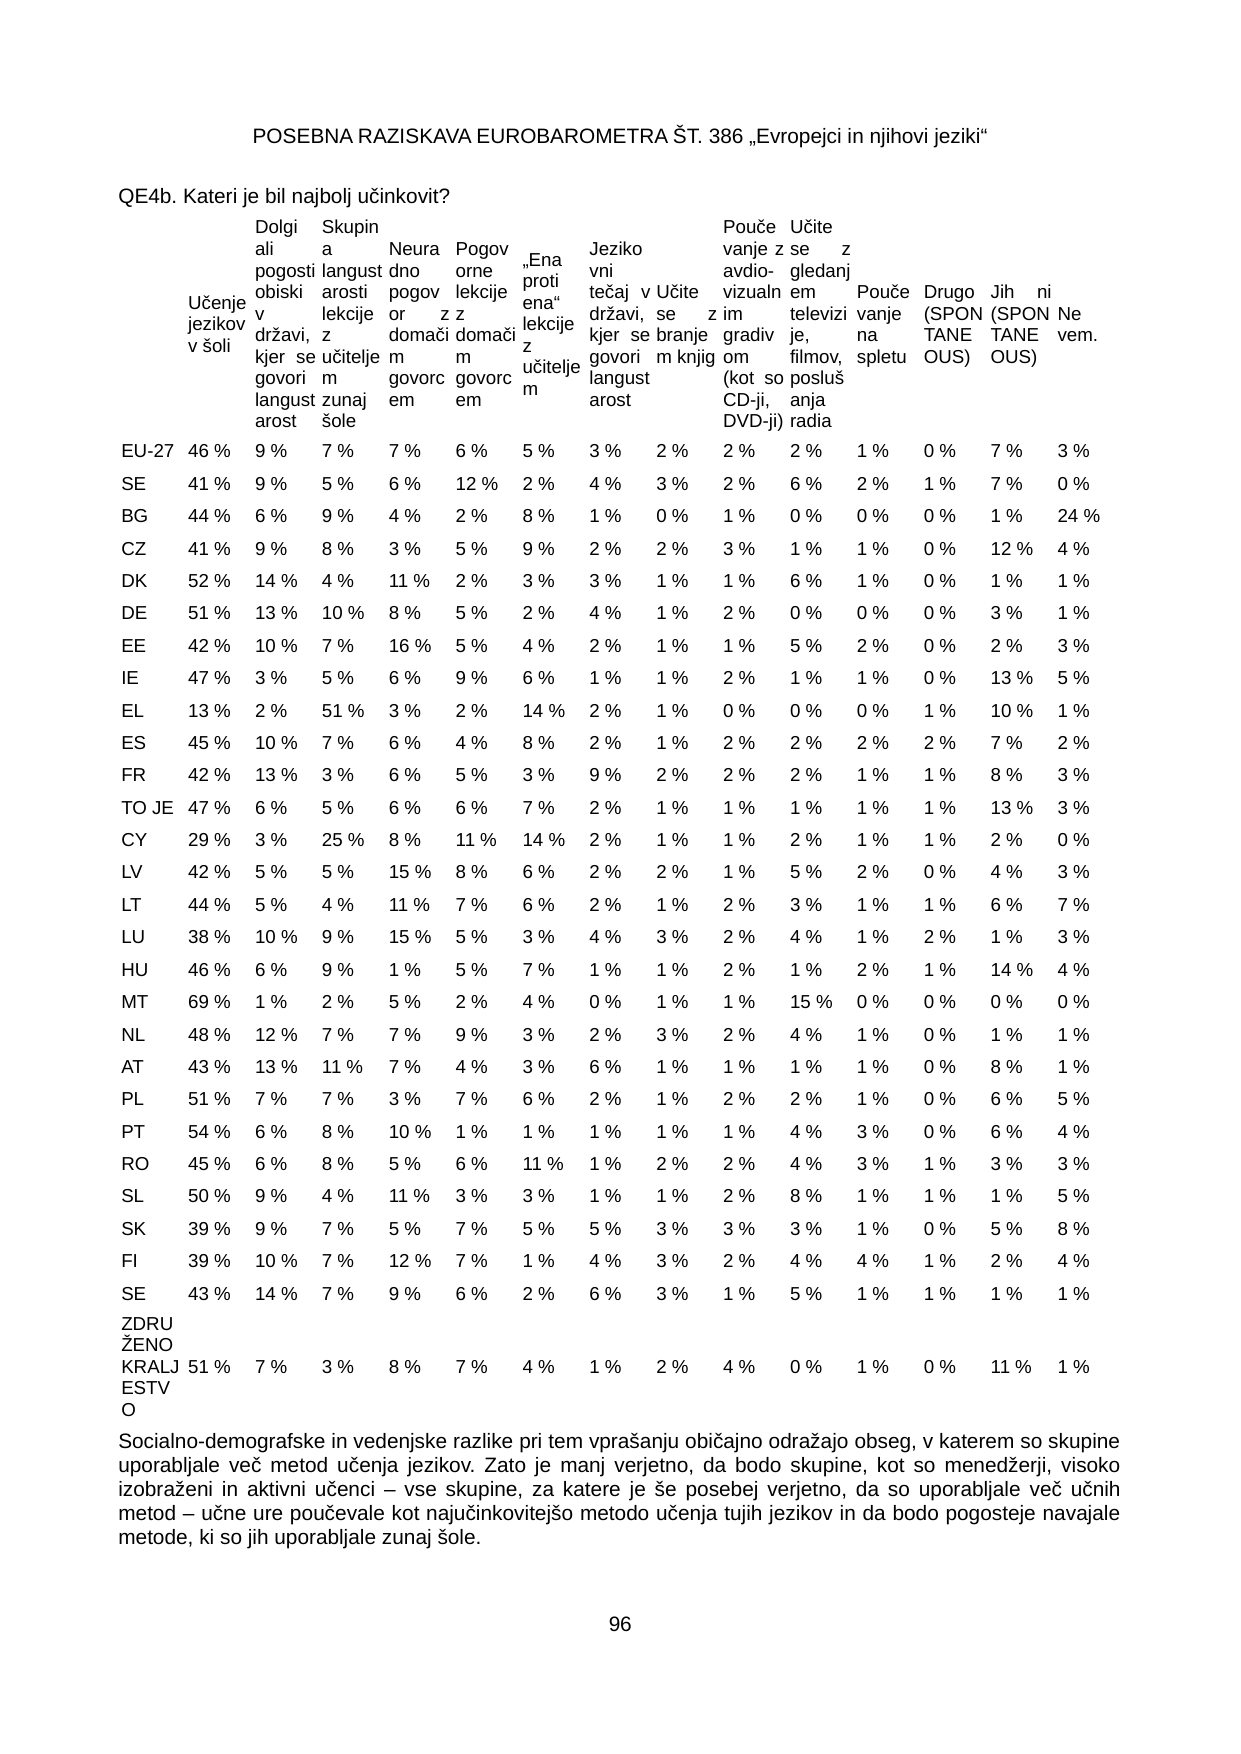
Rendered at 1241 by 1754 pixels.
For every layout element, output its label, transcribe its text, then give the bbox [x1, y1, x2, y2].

table_cell 5 % [319, 662, 386, 694]
table_cell 1 % [653, 953, 720, 986]
table_cell 3 % [519, 564, 586, 597]
table_cell 6 % [386, 726, 452, 759]
table_cell 1 % [720, 1050, 787, 1083]
table_cell 1 % [1054, 1310, 1121, 1423]
table_cell 0 % [787, 1310, 854, 1423]
table_cell 0 % [854, 500, 921, 532]
table_cell 4 % [519, 1310, 586, 1423]
table_cell 3 % [252, 662, 319, 694]
table_cell 4 % [386, 500, 452, 532]
table_cell 0 % [586, 986, 653, 1018]
table_cell 1 % [854, 1212, 921, 1245]
table_cell 9 % [319, 500, 386, 532]
table_cell 54 % [185, 1115, 252, 1147]
table_cell 46 % [185, 435, 252, 467]
table_cell SE [118, 467, 185, 499]
table_cell 1 % [653, 986, 720, 1018]
table_cell 2 % [586, 791, 653, 823]
table_cell 3 % [1054, 435, 1121, 467]
table_cell 6 % [787, 564, 854, 597]
table_cell AT [118, 1050, 185, 1083]
table_cell 3 % [519, 759, 586, 791]
table_cell 9 % [252, 435, 319, 467]
table_cell 1 % [586, 1180, 653, 1212]
table_cell 3 % [386, 694, 452, 726]
table_cell 7 % [988, 467, 1054, 499]
table_cell 1 % [720, 564, 787, 597]
table_header Poučevanje z avdio-vizualnim gradivom (kot so CD-ji, DVD-ji) [720, 213, 787, 435]
table_cell SE [118, 1277, 185, 1309]
table_cell 15 % [386, 921, 452, 953]
table_cell 2 % [720, 888, 787, 921]
table_cell 6 % [453, 791, 519, 823]
table_cell 2 % [720, 467, 787, 499]
table_cell 1 % [854, 1180, 921, 1212]
table_header Učenje jezikov v šoli [185, 213, 252, 435]
table_cell 2 % [787, 726, 854, 759]
table_cell 3 % [386, 1083, 452, 1115]
table_header Jih ni (SPONTANEOUS) [988, 213, 1054, 435]
table_cell 8 % [319, 1115, 386, 1147]
table_cell 1 % [653, 629, 720, 662]
table_cell 2 % [519, 597, 586, 629]
table_cell 48 % [185, 1018, 252, 1050]
table_cell 2 % [453, 694, 519, 726]
table_cell 24 % [1054, 500, 1121, 532]
table_cell 1 % [653, 1050, 720, 1083]
table_cell 14 % [988, 953, 1054, 986]
table_cell 7 % [453, 1083, 519, 1115]
table_cell 7 % [319, 629, 386, 662]
table_cell 2 % [586, 888, 653, 921]
table_cell 15 % [787, 986, 854, 1018]
table_cell 1 % [921, 1148, 987, 1180]
table_cell 1 % [921, 791, 987, 823]
table_cell NL [118, 1018, 185, 1050]
table_cell 14 % [252, 1277, 319, 1309]
table_cell 10 % [252, 921, 319, 953]
table_cell CZ [118, 532, 185, 564]
table_cell 4 % [1054, 953, 1121, 986]
table_cell IE [118, 662, 185, 694]
table_cell 6 % [252, 791, 319, 823]
table_cell 1 % [854, 759, 921, 791]
table_cell 1 % [787, 791, 854, 823]
table_cell 3 % [1054, 921, 1121, 953]
table_cell 7 % [453, 1212, 519, 1245]
table_cell 2 % [586, 856, 653, 888]
table_cell 2 % [252, 694, 319, 726]
table_cell 4 % [1054, 1245, 1121, 1277]
table_cell 13 % [185, 694, 252, 726]
table_cell 7 % [386, 1050, 452, 1083]
table_cell 0 % [921, 500, 987, 532]
table_cell 7 % [519, 953, 586, 986]
table_cell 8 % [519, 726, 586, 759]
table_cell 1 % [854, 532, 921, 564]
table_cell 0 % [921, 1050, 987, 1083]
table_cell 1 % [988, 564, 1054, 597]
table_cell 6 % [252, 1148, 319, 1180]
table_cell 0 % [921, 1310, 987, 1423]
table_cell 1 % [653, 597, 720, 629]
table_cell 7 % [252, 1310, 319, 1423]
table_cell 6 % [586, 1277, 653, 1309]
table_cell 2 % [586, 726, 653, 759]
table_cell 0 % [921, 1083, 987, 1115]
table_cell 6 % [519, 856, 586, 888]
table_cell 39 % [185, 1245, 252, 1277]
table_cell 5 % [453, 759, 519, 791]
table_cell 7 % [453, 888, 519, 921]
table_cell 10 % [252, 629, 319, 662]
table_cell 2 % [787, 1083, 854, 1115]
table_cell 4 % [787, 1018, 854, 1050]
table_cell 11 % [386, 1180, 452, 1212]
table_cell 1 % [519, 1115, 586, 1147]
table_cell 4 % [453, 726, 519, 759]
table_cell 11 % [319, 1050, 386, 1083]
table_cell 1 % [787, 532, 854, 564]
table_cell 4 % [720, 1310, 787, 1423]
table_cell 0 % [854, 986, 921, 1018]
table_cell 3 % [854, 1115, 921, 1147]
table_cell 6 % [988, 888, 1054, 921]
table_cell PT [118, 1115, 185, 1147]
table_cell 69 % [185, 986, 252, 1018]
table_cell 1 % [519, 1245, 586, 1277]
table_cell 2 % [988, 824, 1054, 856]
table_cell 1 % [988, 921, 1054, 953]
table_cell 42 % [185, 856, 252, 888]
table_cell 44 % [185, 500, 252, 532]
table_cell 1 % [653, 564, 720, 597]
table_cell 2 % [854, 726, 921, 759]
table_cell 3 % [653, 1018, 720, 1050]
table_cell 43 % [185, 1050, 252, 1083]
table_cell 1 % [1054, 694, 1121, 726]
table_cell 1 % [921, 1277, 987, 1309]
table_cell 7 % [319, 1277, 386, 1309]
table_cell 2 % [586, 629, 653, 662]
table_cell 1 % [653, 824, 720, 856]
table_cell 7 % [386, 1018, 452, 1050]
table_cell 0 % [921, 597, 987, 629]
table_cell 4 % [586, 467, 653, 499]
table_cell 52 % [185, 564, 252, 597]
table_cell 3 % [519, 921, 586, 953]
table_cell SL [118, 1180, 185, 1212]
table_cell 2 % [653, 856, 720, 888]
table_cell 3 % [252, 824, 319, 856]
table_cell DK [118, 564, 185, 597]
table_cell 8 % [319, 1148, 386, 1180]
table_cell 10 % [988, 694, 1054, 726]
table_cell 10 % [252, 726, 319, 759]
table_cell 1 % [453, 1115, 519, 1147]
table_cell 3 % [854, 1148, 921, 1180]
table_cell 4 % [586, 1245, 653, 1277]
table_cell 2 % [720, 1245, 787, 1277]
table_cell 11 % [988, 1310, 1054, 1423]
table_cell 1 % [988, 500, 1054, 532]
table_cell 4 % [1054, 1115, 1121, 1147]
table_cell 4 % [854, 1245, 921, 1277]
table_cell 1 % [854, 662, 921, 694]
table_cell 8 % [787, 1180, 854, 1212]
table_cell 2 % [854, 953, 921, 986]
table_cell 1 % [921, 888, 987, 921]
table_cell 0 % [921, 1115, 987, 1147]
table_cell 6 % [386, 662, 452, 694]
table_cell 12 % [386, 1245, 452, 1277]
table_cell 3 % [720, 532, 787, 564]
table_cell 6 % [519, 888, 586, 921]
table_cell 1 % [1054, 1050, 1121, 1083]
table_cell 12 % [453, 467, 519, 499]
table_cell 2 % [720, 662, 787, 694]
table_cell 1 % [1054, 597, 1121, 629]
table_cell 4 % [453, 1050, 519, 1083]
table_cell 6 % [519, 662, 586, 694]
table_cell 5 % [1054, 1180, 1121, 1212]
table_cell SK [118, 1212, 185, 1245]
table_cell 2 % [586, 694, 653, 726]
table_cell ZDRUŽENO KRALJESTVO [118, 1310, 185, 1423]
table_cell 11 % [386, 888, 452, 921]
table_cell 2 % [653, 532, 720, 564]
table_cell 1 % [787, 953, 854, 986]
table_cell 1 % [586, 662, 653, 694]
table_cell 13 % [988, 662, 1054, 694]
table_cell 2 % [653, 1148, 720, 1180]
table_cell 2 % [586, 824, 653, 856]
table_cell 45 % [185, 1148, 252, 1180]
table_cell 1 % [720, 986, 787, 1018]
table_cell 8 % [319, 532, 386, 564]
table_cell 10 % [386, 1115, 452, 1147]
table_cell 0 % [921, 1212, 987, 1245]
table_cell 6 % [453, 1277, 519, 1309]
table_cell 44 % [185, 888, 252, 921]
table_cell 5 % [319, 791, 386, 823]
table_cell 2 % [453, 564, 519, 597]
table_cell 3 % [653, 467, 720, 499]
table_header Neuradno pogovor z domačim govorcem [386, 213, 452, 435]
table_cell 0 % [921, 532, 987, 564]
table_cell 1 % [653, 791, 720, 823]
table_cell 1 % [586, 1310, 653, 1423]
table_cell EU-27 [118, 435, 185, 467]
table_cell 2 % [854, 856, 921, 888]
table_cell 8 % [988, 1050, 1054, 1083]
table_cell 25 % [319, 824, 386, 856]
table_cell 3 % [1054, 759, 1121, 791]
table_cell 1 % [1054, 564, 1121, 597]
table_cell 0 % [921, 856, 987, 888]
table_cell BG [118, 500, 185, 532]
table_header Ne vem. [1054, 213, 1121, 435]
table_cell 41 % [185, 532, 252, 564]
table_cell 3 % [720, 1212, 787, 1245]
table_header Skupina langustarosti lekcije z učiteljem zunaj šole [319, 213, 386, 435]
table_cell 1 % [653, 1115, 720, 1147]
table_header „Ena proti ena“ lekcije z učiteljem [519, 213, 586, 435]
table_cell 1 % [787, 662, 854, 694]
table_cell 1 % [720, 629, 787, 662]
table_cell 5 % [252, 888, 319, 921]
text Socialno-demografske in vedenjske razlike pri tem vprašanju običajno odražajo obseg, v katerem so skupine uporabljale več metod učenja jezikov. Zato je manj verjetno, da bodo skupine, kot so menedžerji, visoko izobraženi in aktivni učenci – vse skupine, za katere je še posebej verjetno, da so uporabljale več učnih metod – učne ure poučevale kot najučinkovitejšo metodo učenja tujih jezikov in da bodo pogosteje navajale metode, ki so jih uporabljale zunaj šole. [118, 1429, 1122, 1549]
table_cell 50 % [185, 1180, 252, 1212]
table_cell 4 % [319, 564, 386, 597]
table_cell 1 % [787, 1050, 854, 1083]
table_cell 51 % [319, 694, 386, 726]
table_cell 5 % [1054, 662, 1121, 694]
table_cell 2 % [720, 1180, 787, 1212]
table_cell 2 % [720, 759, 787, 791]
table_cell 13 % [988, 791, 1054, 823]
table_cell 1 % [653, 726, 720, 759]
table_cell 0 % [988, 986, 1054, 1018]
table_cell 0 % [1054, 467, 1121, 499]
table_cell 2 % [653, 1310, 720, 1423]
table_cell FR [118, 759, 185, 791]
table_cell 42 % [185, 629, 252, 662]
table_cell 5 % [386, 1212, 452, 1245]
table_cell 0 % [921, 1018, 987, 1050]
table_cell 1 % [921, 694, 987, 726]
table_cell 1 % [720, 791, 787, 823]
table_cell 1 % [854, 824, 921, 856]
table_cell 1 % [921, 759, 987, 791]
table_cell 6 % [453, 1148, 519, 1180]
table_cell 6 % [386, 467, 452, 499]
table_cell 1 % [854, 1277, 921, 1309]
text QE4b. Kateri je bil najbolj učinkovit? [118, 183, 1122, 207]
table_cell 10 % [252, 1245, 319, 1277]
table_cell 14 % [252, 564, 319, 597]
table_cell 2 % [586, 1018, 653, 1050]
table_cell 1 % [653, 1083, 720, 1115]
table_cell 2 % [921, 726, 987, 759]
table_cell 9 % [453, 1018, 519, 1050]
table_cell 39 % [185, 1212, 252, 1245]
table_cell 1 % [854, 1018, 921, 1050]
table_cell 4 % [586, 597, 653, 629]
table_cell 2 % [720, 435, 787, 467]
table_cell 12 % [988, 532, 1054, 564]
table_cell 1 % [252, 986, 319, 1018]
table_cell 3 % [1054, 856, 1121, 888]
table_cell 42 % [185, 759, 252, 791]
table_cell 1 % [854, 1083, 921, 1115]
table_cell 0 % [854, 694, 921, 726]
table_cell 6 % [252, 500, 319, 532]
table_header Dolgi ali pogosti obiski v državi, kjer se govori langustarost [252, 213, 319, 435]
table_cell 2 % [653, 759, 720, 791]
table_header Drugo (SPONTANEOUS) [921, 213, 987, 435]
table_cell 2 % [787, 824, 854, 856]
table_cell 2 % [720, 726, 787, 759]
table_cell 10 % [319, 597, 386, 629]
table_cell LT [118, 888, 185, 921]
table_cell 3 % [787, 1212, 854, 1245]
table_cell 2 % [854, 467, 921, 499]
table_cell 2 % [720, 921, 787, 953]
table_cell 8 % [453, 856, 519, 888]
table_cell 7 % [252, 1083, 319, 1115]
table_header Pogovorne lekcije z domačim govorcem [453, 213, 519, 435]
table_header Poučevanje na spletu [854, 213, 921, 435]
table_cell 3 % [519, 1050, 586, 1083]
table_cell 11 % [386, 564, 452, 597]
table_cell 9 % [586, 759, 653, 791]
table_cell 0 % [787, 694, 854, 726]
table_cell 29 % [185, 824, 252, 856]
table_cell 2 % [1054, 726, 1121, 759]
table_cell 2 % [921, 921, 987, 953]
table_cell 4 % [787, 921, 854, 953]
table_cell 3 % [988, 1148, 1054, 1180]
table_cell 3 % [586, 564, 653, 597]
table_cell 7 % [453, 1310, 519, 1423]
table_cell 2 % [720, 1148, 787, 1180]
table_cell 9 % [519, 532, 586, 564]
table_cell 1 % [854, 1050, 921, 1083]
table_cell 6 % [519, 1083, 586, 1115]
table_cell 8 % [1054, 1212, 1121, 1245]
table_cell 3 % [1054, 791, 1121, 823]
table_cell 1 % [586, 500, 653, 532]
table_cell 4 % [519, 629, 586, 662]
table_cell 6 % [252, 1115, 319, 1147]
table_cell 38 % [185, 921, 252, 953]
table_cell 6 % [988, 1115, 1054, 1147]
table_header Jezikovni tečaj v državi, kjer se govori langustarost [586, 213, 653, 435]
table_cell 0 % [1054, 824, 1121, 856]
table_cell 3 % [453, 1180, 519, 1212]
table_cell EL [118, 694, 185, 726]
table_cell 6 % [453, 435, 519, 467]
table_cell 9 % [453, 662, 519, 694]
table_cell 2 % [319, 986, 386, 1018]
table_cell 1 % [720, 1277, 787, 1309]
table_cell 0 % [921, 662, 987, 694]
table_cell 13 % [252, 1050, 319, 1083]
table_cell 0 % [720, 694, 787, 726]
table_cell 4 % [988, 856, 1054, 888]
table_cell 4 % [319, 1180, 386, 1212]
table_cell 7 % [319, 435, 386, 467]
table_cell 9 % [319, 921, 386, 953]
table_cell 8 % [386, 1310, 452, 1423]
table_cell 45 % [185, 726, 252, 759]
table_cell 3 % [653, 921, 720, 953]
table_cell 0 % [787, 500, 854, 532]
table_cell 5 % [386, 986, 452, 1018]
table_cell 0 % [787, 597, 854, 629]
table_cell 2 % [720, 597, 787, 629]
table_cell 5 % [519, 435, 586, 467]
table_cell 6 % [586, 1050, 653, 1083]
table_cell 1 % [988, 1180, 1054, 1212]
table_cell 1 % [653, 662, 720, 694]
table_cell 9 % [252, 532, 319, 564]
table_cell 8 % [519, 500, 586, 532]
table_cell 0 % [921, 564, 987, 597]
table_cell 9 % [252, 467, 319, 499]
table_cell 7 % [386, 435, 452, 467]
table_cell 4 % [787, 1115, 854, 1147]
table_cell 11 % [519, 1148, 586, 1180]
table_cell 0 % [1054, 986, 1121, 1018]
table_cell 5 % [386, 1148, 452, 1180]
table_cell RO [118, 1148, 185, 1180]
table_cell CY [118, 824, 185, 856]
table_cell 14 % [519, 824, 586, 856]
table_cell 5 % [453, 953, 519, 986]
table_cell 1 % [854, 1310, 921, 1423]
table_cell 4 % [1054, 532, 1121, 564]
table_cell 1 % [586, 1115, 653, 1147]
table_cell 6 % [386, 759, 452, 791]
table_cell 5 % [252, 856, 319, 888]
table_cell LV [118, 856, 185, 888]
table_cell EE [118, 629, 185, 662]
table_cell 5 % [319, 467, 386, 499]
table_cell 4 % [519, 986, 586, 1018]
table_cell HU [118, 953, 185, 986]
table_cell 1 % [921, 1180, 987, 1212]
table_cell 5 % [453, 921, 519, 953]
table_cell 0 % [921, 435, 987, 467]
table_cell 3 % [653, 1212, 720, 1245]
table_cell 1 % [653, 1180, 720, 1212]
table_cell 3 % [519, 1180, 586, 1212]
table_cell 6 % [252, 953, 319, 986]
table_cell 43 % [185, 1277, 252, 1309]
table_cell 7 % [319, 1245, 386, 1277]
table_cell 0 % [854, 597, 921, 629]
table_cell 51 % [185, 1310, 252, 1423]
table_cell 1 % [854, 435, 921, 467]
table_cell 2 % [519, 467, 586, 499]
table_cell 2 % [453, 500, 519, 532]
table_cell 4 % [787, 1148, 854, 1180]
table_cell 8 % [386, 824, 452, 856]
table_cell LU [118, 921, 185, 953]
table_cell 8 % [386, 597, 452, 629]
table_cell 1 % [921, 824, 987, 856]
table_cell 5 % [1054, 1083, 1121, 1115]
table_cell 2 % [519, 1277, 586, 1309]
table_cell 0 % [921, 986, 987, 1018]
table_cell PL [118, 1083, 185, 1115]
table_cell 9 % [252, 1180, 319, 1212]
table_cell 46 % [185, 953, 252, 986]
table_cell 3 % [988, 597, 1054, 629]
table_cell 3 % [319, 759, 386, 791]
table_cell DE [118, 597, 185, 629]
table_cell 3 % [319, 1310, 386, 1423]
table_cell 1 % [720, 856, 787, 888]
table_cell 2 % [586, 1083, 653, 1115]
table_cell 1 % [653, 694, 720, 726]
table_cell 1 % [921, 467, 987, 499]
table_header Učite se z gledanjem televizije, filmov, poslušanja radia [787, 213, 854, 435]
table_cell 5 % [586, 1212, 653, 1245]
table_cell 8 % [988, 759, 1054, 791]
table_cell 5 % [319, 856, 386, 888]
table_cell 5 % [787, 856, 854, 888]
table_cell 2 % [720, 953, 787, 986]
table_cell 1 % [921, 1245, 987, 1277]
table_cell 1 % [988, 1018, 1054, 1050]
table_cell 3 % [1054, 629, 1121, 662]
table_cell 16 % [386, 629, 452, 662]
table_cell 1 % [386, 953, 452, 986]
table_cell 2 % [720, 1018, 787, 1050]
table_cell 3 % [787, 888, 854, 921]
table_cell 1 % [720, 500, 787, 532]
table_cell 3 % [586, 435, 653, 467]
table_cell 2 % [854, 629, 921, 662]
table_cell 3 % [653, 1277, 720, 1309]
table_cell FI [118, 1245, 185, 1277]
table_cell 5 % [787, 629, 854, 662]
table_cell 6 % [787, 467, 854, 499]
table_cell 11 % [453, 824, 519, 856]
table_cell 2 % [988, 629, 1054, 662]
table_cell 3 % [386, 532, 452, 564]
table_cell 14 % [519, 694, 586, 726]
table_cell 7 % [1054, 888, 1121, 921]
table_cell 9 % [319, 953, 386, 986]
table_cell 7 % [319, 1018, 386, 1050]
table_cell 2 % [653, 435, 720, 467]
table_cell 12 % [252, 1018, 319, 1050]
table_cell 7 % [319, 1083, 386, 1115]
table_cell 1 % [720, 1115, 787, 1147]
table_cell 4 % [319, 888, 386, 921]
table_cell 2 % [720, 1083, 787, 1115]
table_cell 7 % [988, 726, 1054, 759]
table_cell TO JE [118, 791, 185, 823]
table_cell 5 % [519, 1212, 586, 1245]
table_cell 1 % [988, 1277, 1054, 1309]
table_cell 7 % [319, 1212, 386, 1245]
table_cell 51 % [185, 1083, 252, 1115]
table_cell 7 % [519, 791, 586, 823]
table_cell 13 % [252, 759, 319, 791]
table_cell 1 % [854, 888, 921, 921]
table_cell 3 % [1054, 1148, 1121, 1180]
table_cell 0 % [653, 500, 720, 532]
table_cell 1 % [1054, 1277, 1121, 1309]
table_cell 1 % [854, 564, 921, 597]
table_cell 5 % [988, 1212, 1054, 1245]
table_cell 6 % [988, 1083, 1054, 1115]
table_cell 5 % [787, 1277, 854, 1309]
table_cell 5 % [453, 597, 519, 629]
table_cell 5 % [453, 532, 519, 564]
table_cell 9 % [386, 1277, 452, 1309]
table_cell MT [118, 986, 185, 1018]
table_cell 5 % [453, 629, 519, 662]
table_cell 15 % [386, 856, 452, 888]
table_cell 1 % [586, 953, 653, 986]
table_cell 1 % [653, 888, 720, 921]
table_cell 2 % [453, 986, 519, 1018]
table_cell 7 % [453, 1245, 519, 1277]
table_cell 9 % [252, 1212, 319, 1245]
table_cell 3 % [653, 1245, 720, 1277]
table_cell 7 % [319, 726, 386, 759]
table_cell 1 % [921, 953, 987, 986]
table_header [118, 213, 185, 435]
table_cell 1 % [720, 824, 787, 856]
table_cell 51 % [185, 597, 252, 629]
table_cell 41 % [185, 467, 252, 499]
table_cell 47 % [185, 662, 252, 694]
table_cell 13 % [252, 597, 319, 629]
table_cell 4 % [787, 1245, 854, 1277]
table_cell 4 % [586, 921, 653, 953]
table_cell ES [118, 726, 185, 759]
table_cell 1 % [1054, 1018, 1121, 1050]
table_cell 1 % [586, 1148, 653, 1180]
table_cell 2 % [988, 1245, 1054, 1277]
table_cell 1 % [854, 791, 921, 823]
table_cell 6 % [386, 791, 452, 823]
table_cell 0 % [921, 629, 987, 662]
table_cell 2 % [586, 532, 653, 564]
table_cell 2 % [787, 435, 854, 467]
table_cell 2 % [787, 759, 854, 791]
table_cell 47 % [185, 791, 252, 823]
table_cell 7 % [988, 435, 1054, 467]
table_cell 3 % [519, 1018, 586, 1050]
table_header Učite se z branjem knjig [653, 213, 720, 435]
table_cell 1 % [854, 921, 921, 953]
